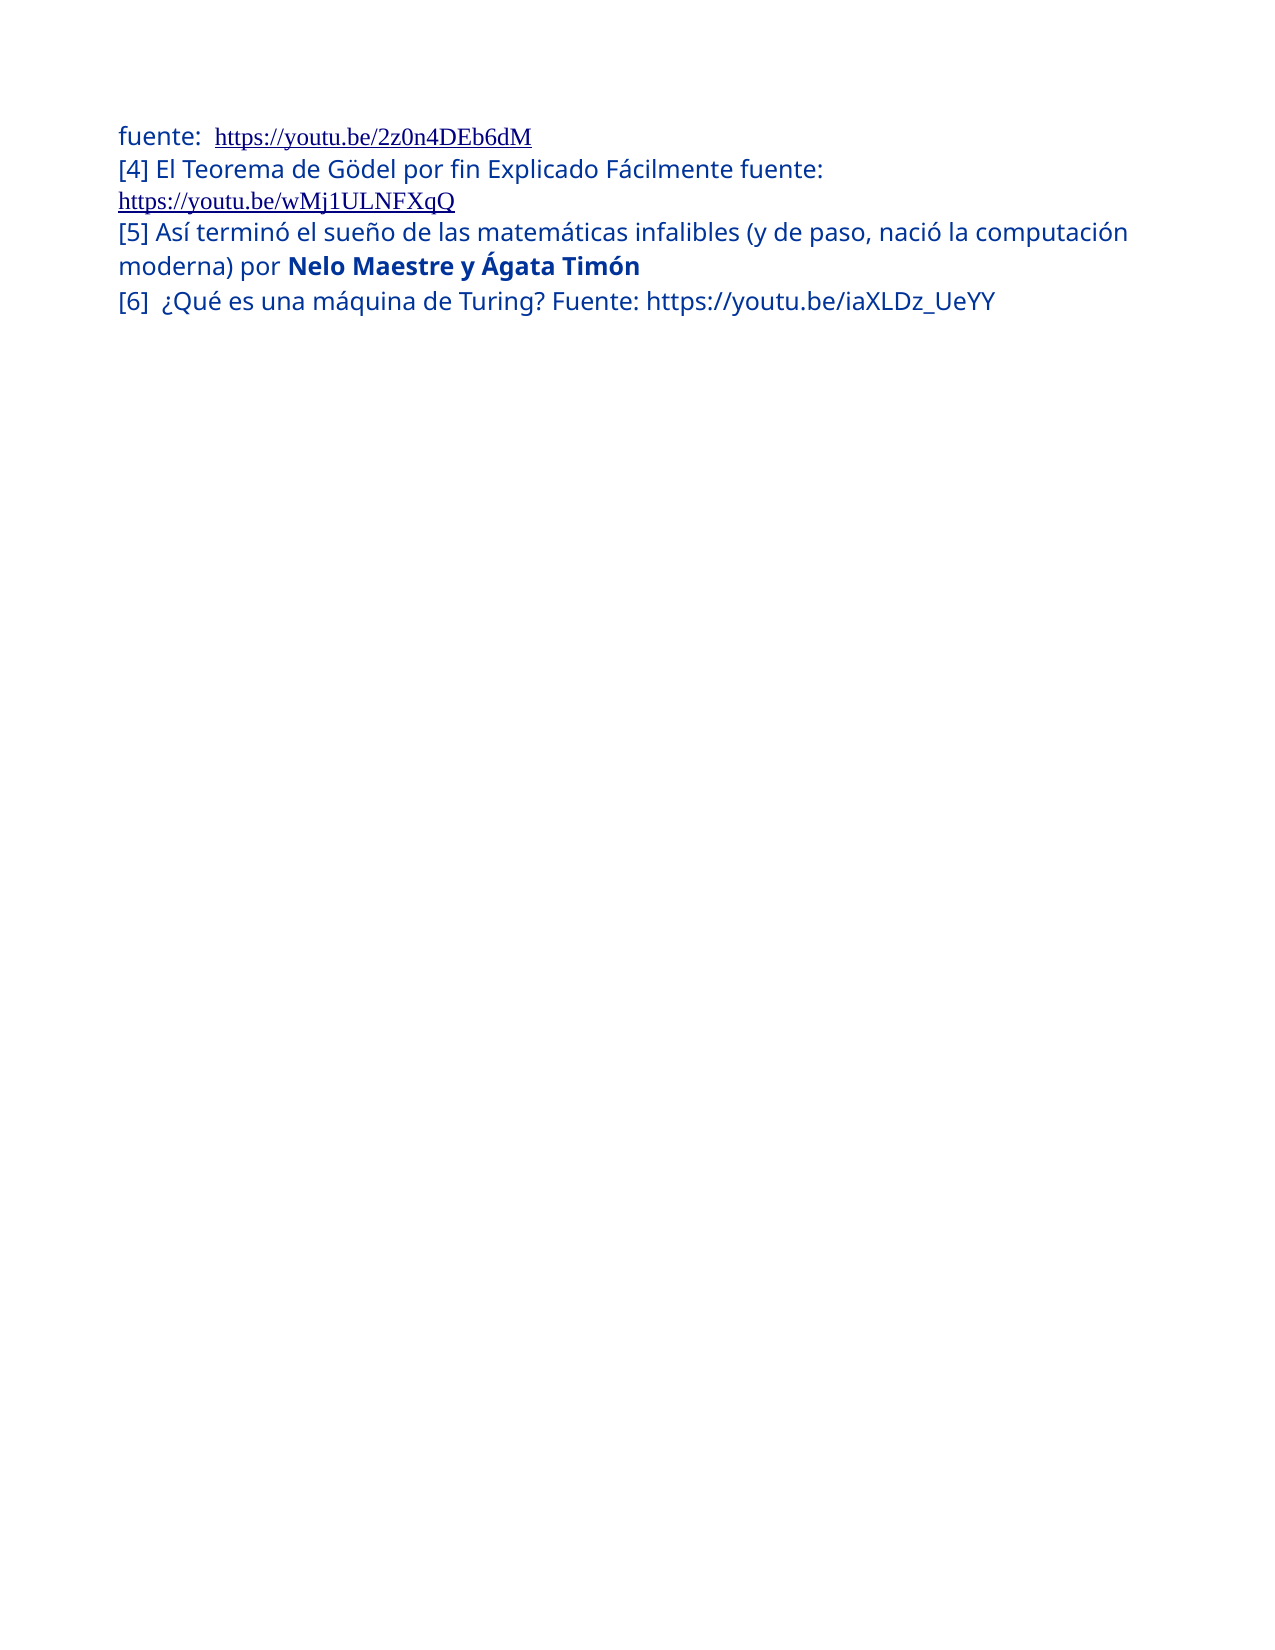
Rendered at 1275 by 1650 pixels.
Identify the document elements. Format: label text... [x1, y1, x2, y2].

text [5] Así terminó el sueño de las matemáticas infalibles (y de paso, nació la computación moderna) por Nelo Maestre y Ágata Timón [118, 215, 1157, 283]
text fuente: https://youtu.be/2z0n4DEb6dM [118, 118, 1157, 152]
text [4] El Teorema de Gödel por fin Explicado Fácilmente fuente: https://youtu.be/wMj1ULNFXqQ [118, 152, 1157, 215]
text [6] ¿Qué es una máquina de Turing? Fuente: https://youtu.be/iaXLDz_UeYY [118, 283, 1157, 317]
